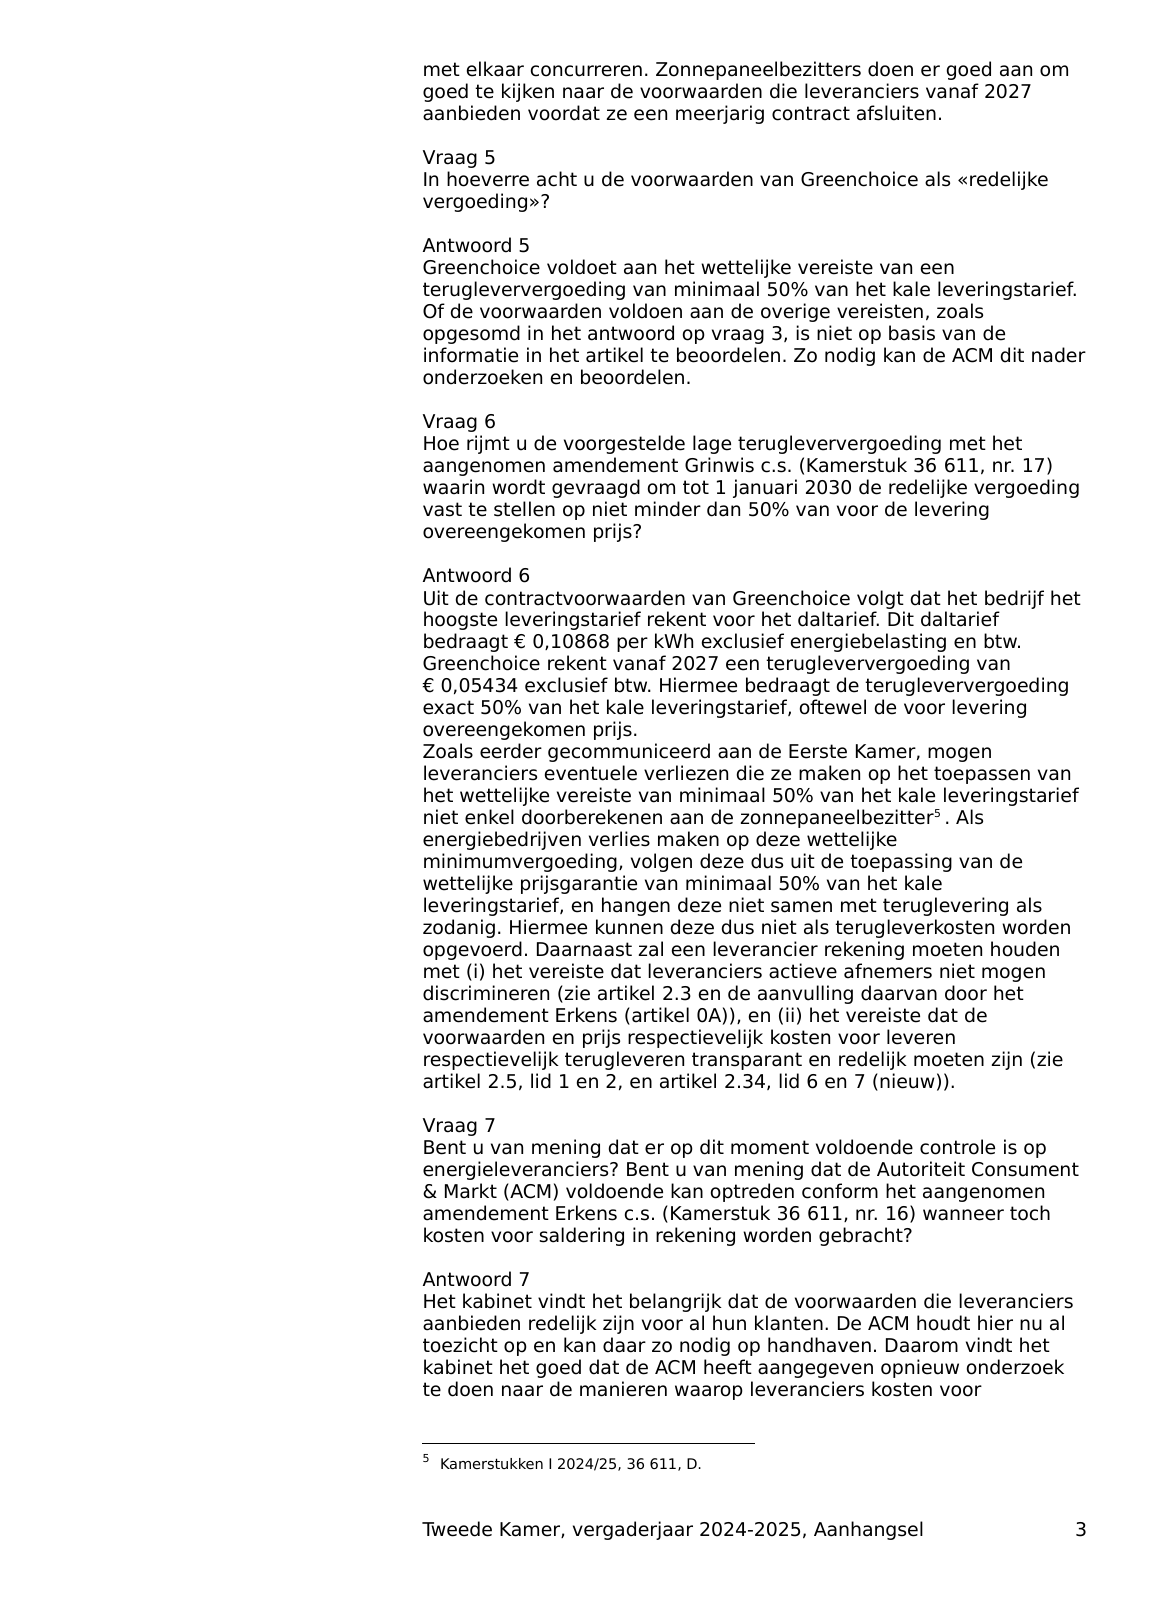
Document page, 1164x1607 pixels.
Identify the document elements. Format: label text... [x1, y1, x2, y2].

text Vraag 5 [422, 147, 1087, 169]
text Vraag 7 [422, 1115, 1087, 1137]
text Bent u van mening dat er op dit moment voldoende controle is op energieleveranciers? Bent u van mening dat de Autoriteit Consument & Markt (ACM) voldoende kan optreden conform het aangenomen amendement Erkens c.s. (Kamerstuk 36 611, nr. 16) wanneer toch kosten voor saldering in rekening worden gebracht? [422, 1137, 1087, 1247]
text Hoe rijmt u de voorgestelde lage terugleververgoeding met het aangenomen amendement Grinwis c.s. (Kamerstuk 36 611, nr. 17) waarin wordt gevraagd om tot 1 januari 2030 de redelijke vergoeding vast te stellen op niet minder dan 50% van voor de levering overeengekomen prijs? [422, 433, 1087, 543]
text In hoeverre acht u de voorwaarden van Greenchoice als «redelijke vergoeding»? [422, 169, 1087, 213]
text met elkaar concurreren. Zonnepaneelbezitters doen er goed aan om goed te kijken naar de voorwaarden die leveranciers vanaf 2027 aanbieden voordat ze een meerjarig contract afsluiten. [422, 59, 1087, 125]
text Uit de contractvoorwaarden van Greenchoice volgt dat het bedrijf het hoogste leveringstarief rekent voor het daltarief. Dit daltarief bedraagt € 0,10868 per kWh exclusief energiebelasting en btw. Greenchoice rekent vanaf 2027 een terugleververgoeding van € 0,05434 exclusief btw. Hiermee bedraagt de terugleververgoeding exact 50% van het kale leveringstarief, oftewel de voor levering overeengekomen prijs. [422, 587, 1087, 741]
text Vraag 6 [422, 411, 1087, 433]
text Kamerstukken I 2024/25, 36 611, D. [422, 1452, 1087, 1474]
text Het kabinet vindt het belangrijk dat de voorwaarden die leveranciers aanbieden redelijk zijn voor al hun klanten. De ACM houdt hier nu al toezicht op en kan daar zo nodig op handhaven. Daarom vindt het kabinet het goed dat de ACM heeft aangegeven opnieuw onderzoek te doen naar de manieren waarop leveranciers kosten voor [422, 1291, 1087, 1401]
text Antwoord 7 [422, 1269, 1087, 1291]
text Zoals eerder gecommuniceerd aan de Eerste Kamer, mogen leveranciers eventuele verliezen die ze maken op het toepassen van het wettelijke vereiste van minimaal 50% van het kale leveringstarief niet enkel doorberekenen aan de zonnepaneelbezitter. Als energiebedrijven verlies maken op deze wettelijke minimumvergoeding, volgen deze dus uit de toepassing van de wettelijke prijsgarantie van minimaal 50% van het kale leveringstarief, en hangen deze niet samen met teruglevering als zodanig. Hiermee kunnen deze dus niet als terugleverkosten worden opgevoerd. Daarnaast zal een leverancier rekening moeten houden met (i) het vereiste dat leveranciers actieve afnemers niet mogen discrimineren (zie artikel 2.3 en de aanvulling daarvan door het amendement Erkens (artikel 0A)), en (ii) het vereiste dat de voorwaarden en prijs respectievelijk kosten voor leveren respectievelijk terugleveren transparant en redelijk moeten zijn (zie artikel 2.5, lid 1 en 2, en artikel 2.34, lid 6 en 7 (nieuw)). [422, 741, 1087, 1093]
text Greenchoice voldoet aan het wettelijke vereiste van een terugleververgoeding van minimaal 50% van het kale leveringstarief. Of de voorwaarden voldoen aan de overige vereisten, zoals opgesomd in het antwoord op vraag 3, is niet op basis van de informatie in het artikel te beoordelen. Zo nodig kan de ACM dit nader onderzoeken en beoordelen. [422, 257, 1087, 389]
text Antwoord 6 [422, 565, 1087, 587]
text Antwoord 5 [422, 235, 1087, 257]
